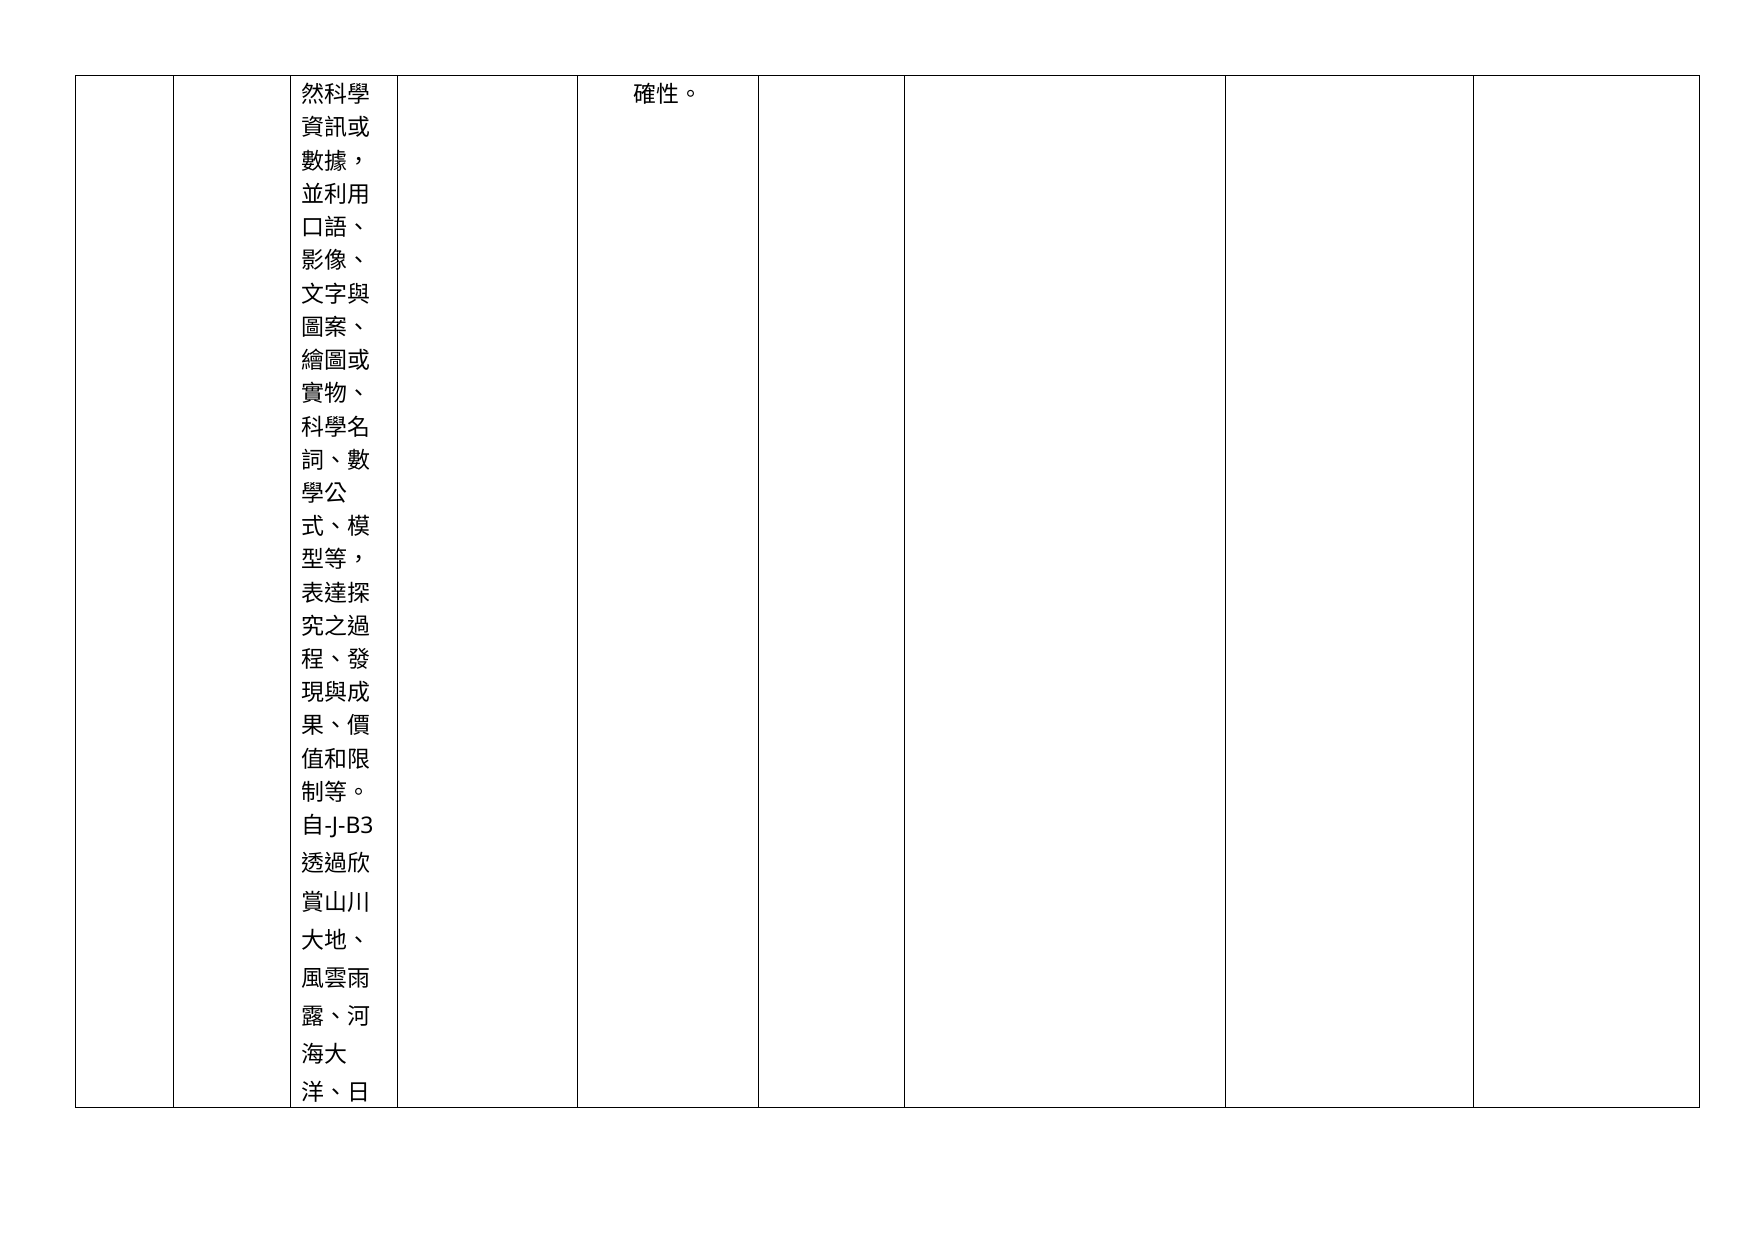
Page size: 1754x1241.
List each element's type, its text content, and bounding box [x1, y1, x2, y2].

table_cell [1474, 76, 1699, 1107]
table_cell 確性。 [578, 76, 758, 1107]
table_cell [905, 76, 1225, 1107]
table_cell [759, 76, 904, 1107]
table_cell 然科學資訊或數據，並利用口語、影像、文字與圖案、繪圖或實物、科學名詞、數學公式、模型等，表達探究之過程、發現與成果、價值和限制等。 自-J-B3透過欣賞山川大地、風雲雨露、河海大洋、日 [291, 76, 397, 1107]
table_cell [76, 76, 173, 1107]
table_cell [398, 76, 577, 1107]
table_cell [1226, 76, 1473, 1107]
table_cell [174, 76, 290, 1107]
